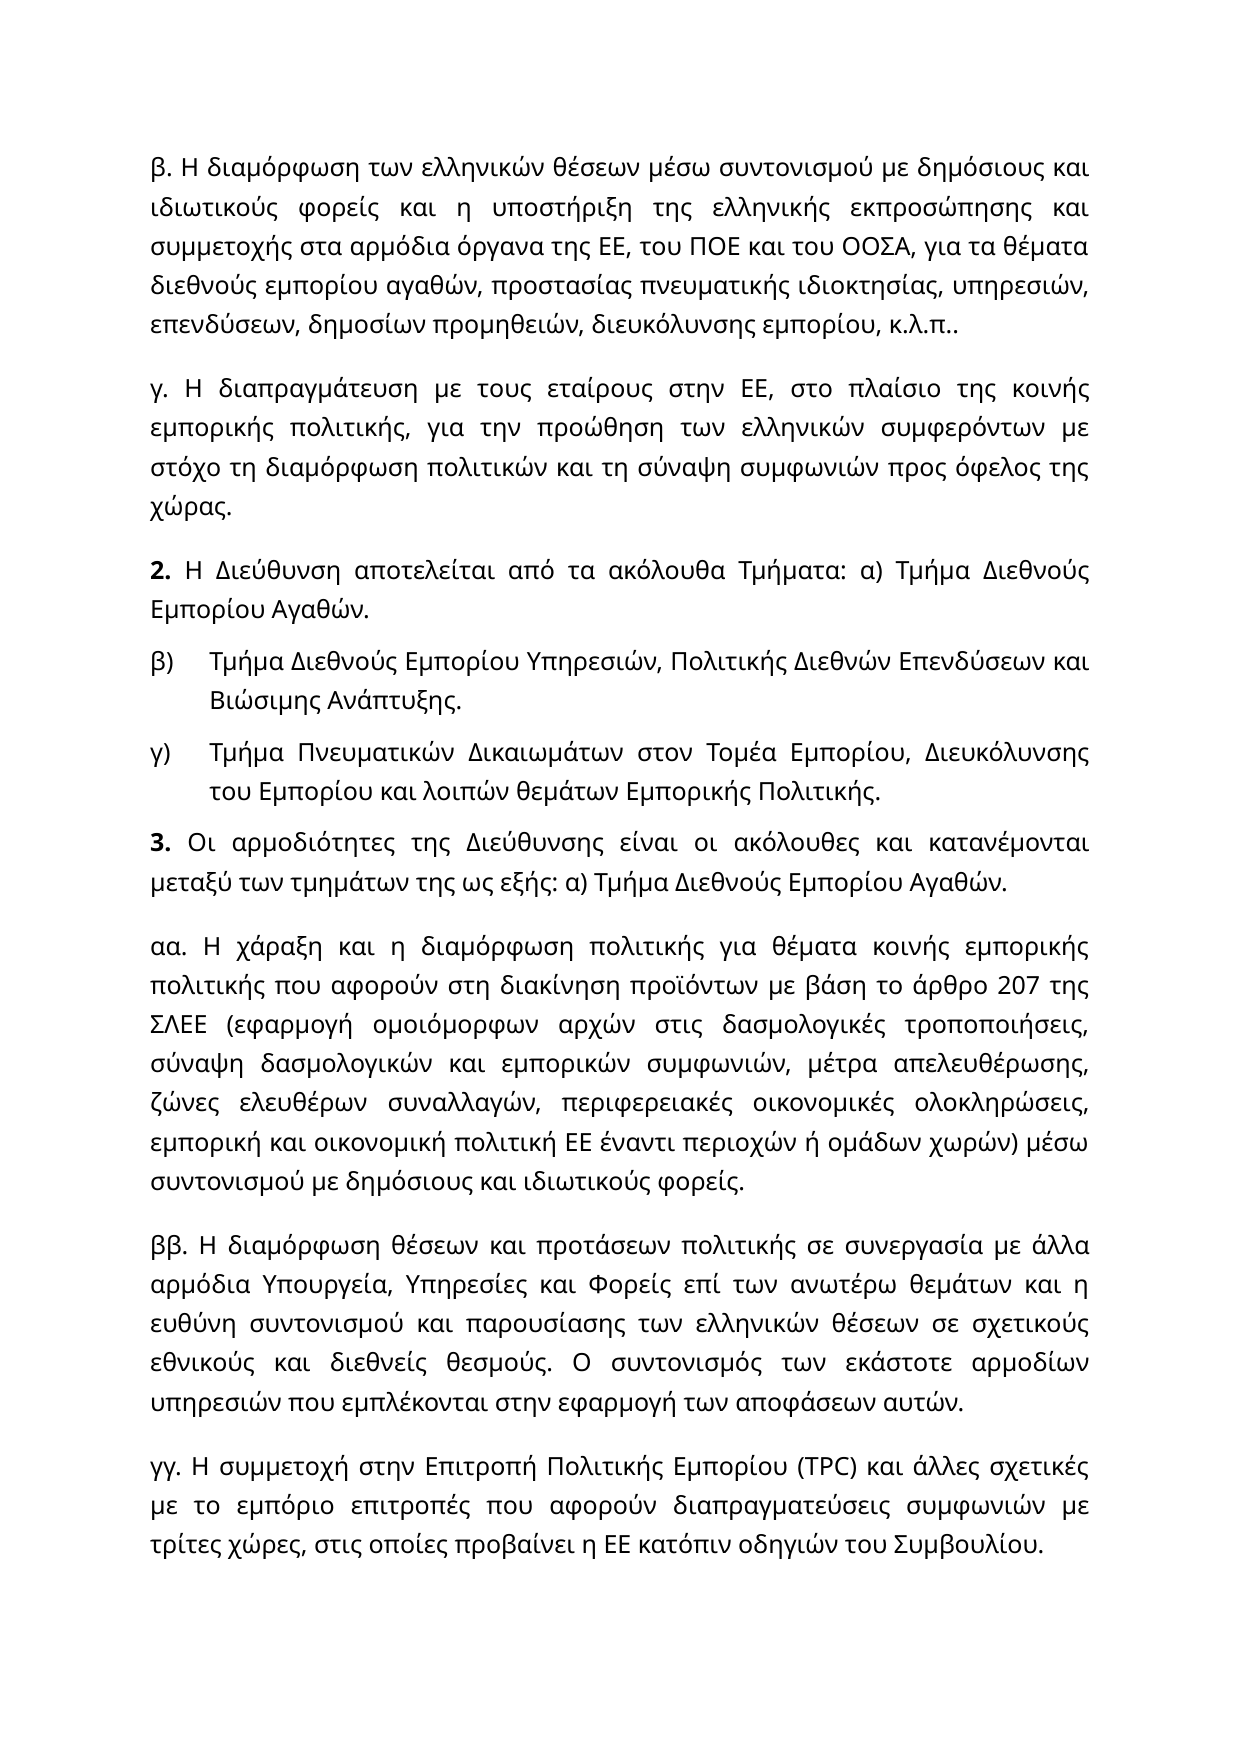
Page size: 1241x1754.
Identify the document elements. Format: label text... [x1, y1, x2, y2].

text ββ. Η διαμόρφωση θέσεων και προτάσεων πολιτικής σε συνεργασία με άλλα αρμόδια Υπουργεία, Υπηρεσίες και Φορείς επί των ανωτέρω θεμάτων και η ευθύνη συντονισμού και παρουσίασης των ελληνικών θέσεων σε σχετικούς εθνικούς και διεθνείς θεσμούς. Ο συντονισμός των εκάστοτε αρμοδίων υπηρεσιών που εμπλέκονται στην εφαρμογή των αποφάσεων αυτών. [150, 1227, 1090, 1418]
list β) Τμήμα Διεθνούς Εμπορίου Υπηρεσιών, Πολιτικής Διεθνών Επενδύσεων και Βιώσιμης Ανάπτυξης. [150, 643, 1090, 717]
list γ) Τμήμα Πνευματικών Δικαιωμάτων στον Τομέα Εμπορίου, Διευκόλυνσης του Εμπορίου και λοιπών θεμάτων Εμπορικής Πολιτικής. [150, 734, 1090, 807]
text 3. Οι αρμοδιότητες της Διεύθυνσης είναι οι ακόλουθες και κατανέμονται μεταξύ των τμημάτων της ως εξής: α) Τμήμα Διεθνούς Εμπορίου Αγαθών. [150, 825, 1090, 898]
text 2. Η Διεύθυνση αποτελείται από τα ακόλουθα Τμήματα: α) Τμήμα Διεθνούς Εμπορίου Αγαθών. [150, 552, 1090, 626]
text αα. Η χάραξη και η διαμόρφωση πολιτικής για θέματα κοινής εμπορικής πολιτικής που αφορούν στη διακίνηση προϊόντων με βάση το άρθρο 207 της ΣΛΕΕ (εφαρμογή ομοιόμορφων αρχών στις δασμολογικές τροποποιήσεις, σύναψη δασμολογικών και εμπορικών συμφωνιών, μέτρα απελευθέρωσης, ζώνες ελευθέρων συναλλαγών, περιφερειακές οικονομικές ολοκληρώσεις, εμπορική και οικονομική πολιτική ΕΕ έναντι περιοχών ή ομάδων χωρών) μέσω συντονισμού με δημόσιους και ιδιωτικούς φορείς. [150, 928, 1090, 1197]
text γ. Η διαπραγμάτευση με τους εταίρους στην ΕΕ, στο πλαίσιο της κοινής εμπορικής πολιτικής, για την προώθηση των ελληνικών συμφερόντων με στόχο τη διαμόρφωση πολιτικών και τη σύναψη συμφωνιών προς όφελος της χώρας. [150, 371, 1090, 522]
text β. Η διαμόρφωση των ελληνικών θέσεων μέσω συντονισμού με δημόσιους και ιδιωτικούς φορείς και η υποστήριξη της ελληνικής εκπροσώπησης και συμμετοχής στα αρμόδια όργανα της ΕΕ, του ΠΟΕ και του ΟΟΣΑ, για τα θέματα διεθνούς εμπορίου αγαθών, προστασίας πνευματικής ιδιοκτησίας, υπηρεσιών, επενδύσεων, δημοσίων προμηθειών, διευκόλυνσης εμπορίου, κ.λ.π.. [150, 150, 1090, 341]
text γγ. Η συμμετοχή στην Επιτροπή Πολιτικής Εμπορίου (TPC) και άλλες σχετικές με το εμπόριο επιτροπές που αφορούν διαπραγματεύσεις συμφωνιών με τρίτες χώρες, στις οποίες προβαίνει η ΕΕ κατόπιν οδηγιών του Συμβουλίου. [150, 1448, 1090, 1561]
